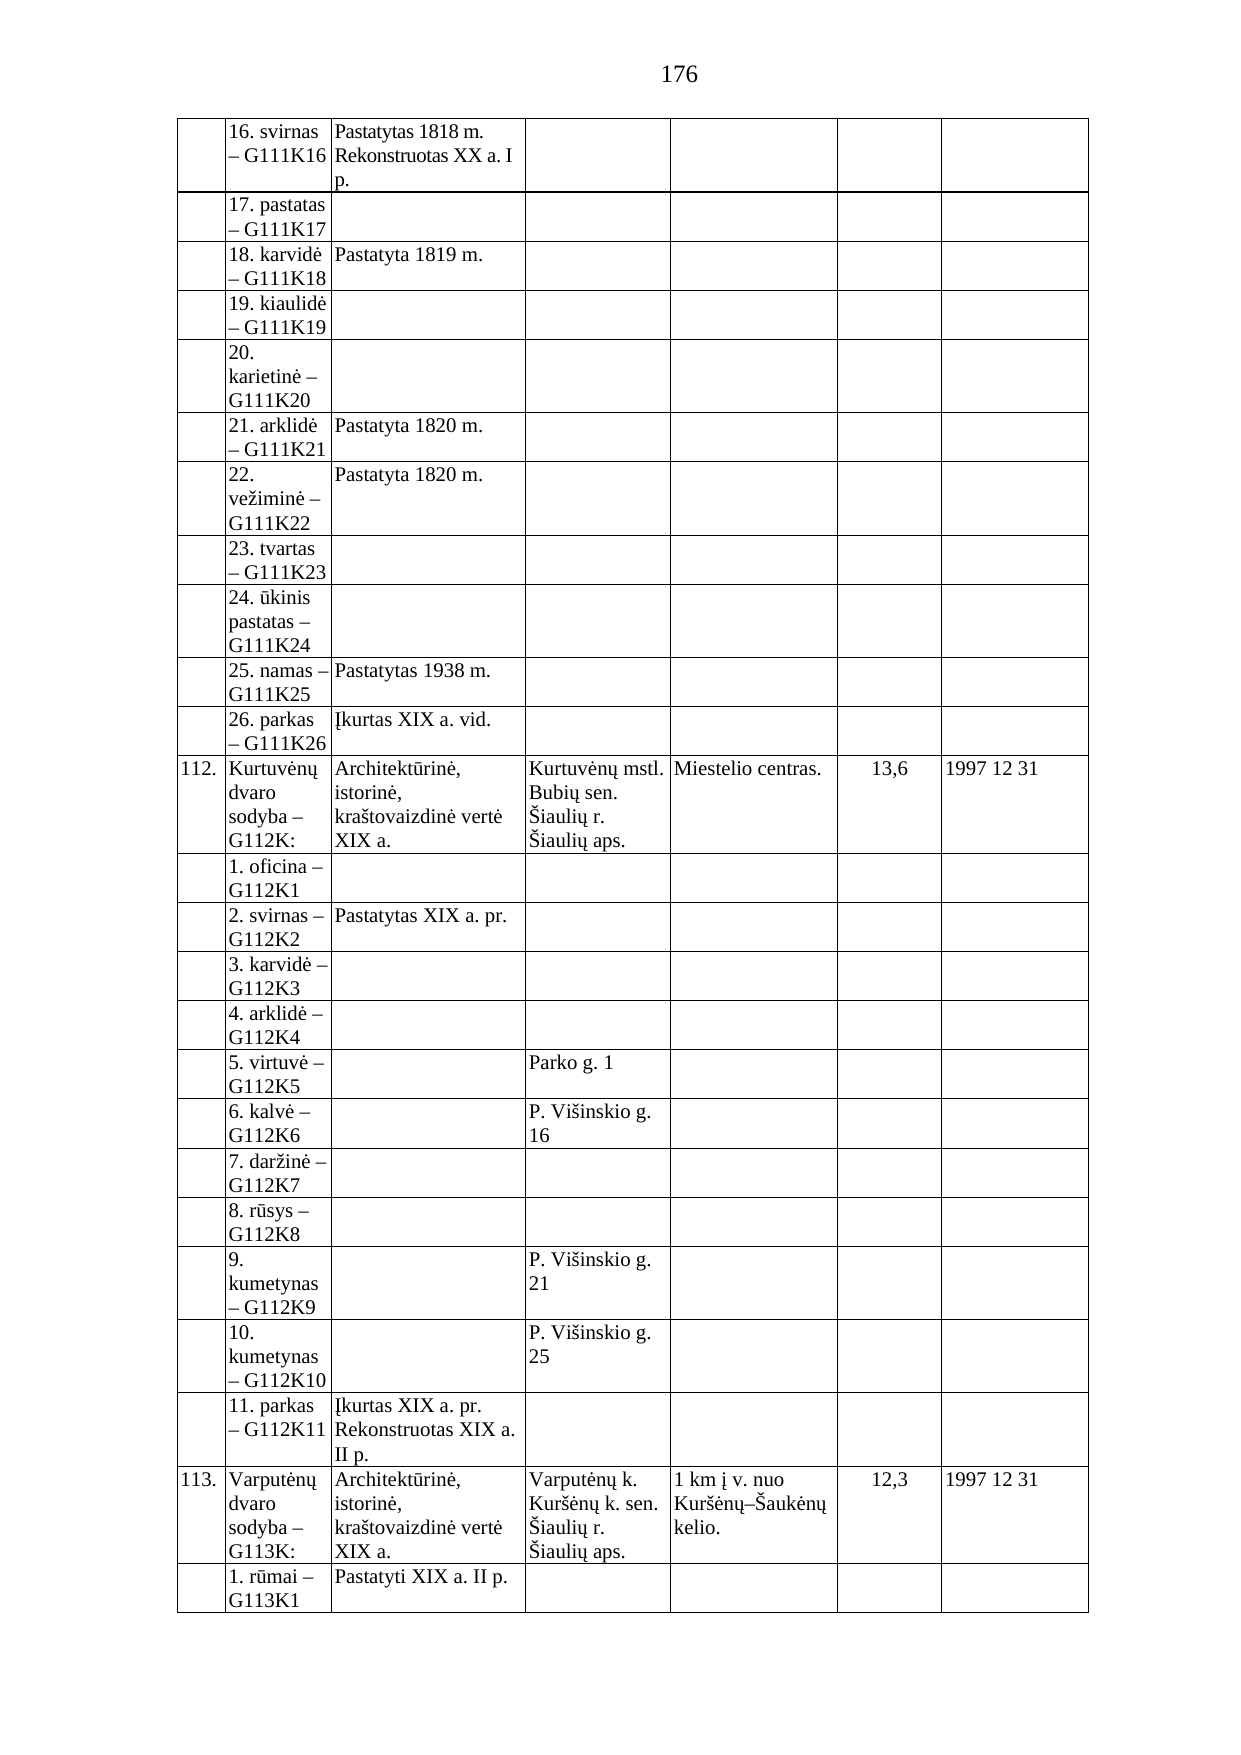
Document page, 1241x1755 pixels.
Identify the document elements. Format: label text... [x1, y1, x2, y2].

table_cell [942, 1149, 1088, 1197]
table_cell [526, 854, 670, 902]
table_cell [838, 1320, 941, 1392]
table_cell [1135, 290, 1181, 339]
table_cell 3. karvidė – G112K3 [226, 952, 331, 1000]
table_cell [671, 1393, 837, 1466]
table_cell [671, 1564, 837, 1612]
table_cell Pastatytas 1938 m. [332, 658, 525, 706]
table_cell [1089, 706, 1135, 755]
table_cell [671, 291, 837, 339]
table_cell 20. karietinė – G111K20 [226, 340, 331, 412]
table_cell [526, 585, 670, 657]
table_cell [178, 462, 225, 534]
table_cell [1135, 1466, 1181, 1563]
table_cell [1135, 412, 1181, 461]
table_cell [526, 242, 670, 290]
table_cell [526, 1564, 670, 1612]
table_cell [838, 1393, 941, 1466]
table_cell [332, 1050, 525, 1098]
table_cell Varputėnų k. Kuršėnų k. sen. Šiaulių r. Šiaulių aps. [526, 1467, 670, 1563]
table_cell [671, 1001, 837, 1049]
table_cell [838, 536, 941, 584]
table_cell [1089, 1563, 1135, 1612]
table_cell [671, 903, 837, 951]
table_cell [526, 1149, 670, 1197]
table_cell [1089, 290, 1135, 339]
table_cell Įkurtas XIX a. vid. [332, 707, 525, 755]
table_cell [1135, 657, 1181, 706]
table_cell 5. virtuvė – G112K5 [226, 1050, 331, 1098]
table_cell [178, 1247, 225, 1319]
table_cell [332, 536, 525, 584]
table_cell 11. parkas – G112K11 [226, 1393, 331, 1466]
table_cell [1089, 535, 1135, 584]
table_cell [838, 1198, 941, 1246]
table_cell [178, 707, 225, 755]
table_cell [1089, 1000, 1135, 1049]
table_cell [1135, 1148, 1181, 1197]
table_cell [942, 1320, 1088, 1392]
table_cell [332, 1247, 525, 1319]
table_cell [1089, 1466, 1135, 1563]
table_cell Kurtuvėnų mstl. Bubių sen. Šiaulių r. Šiaulių aps. [526, 756, 670, 852]
table_cell [942, 340, 1088, 412]
table_cell [1089, 902, 1135, 951]
table_cell [526, 707, 670, 755]
table_cell Pastatytas 1818 m. Rekonstruotas XX a. I p. [332, 119, 525, 191]
table_cell [178, 119, 225, 191]
table_cell [671, 585, 837, 657]
table_cell [838, 1564, 941, 1612]
table_cell [838, 193, 941, 241]
table_cell 13,6 [838, 756, 941, 852]
table_cell 1 km į v. nuo Kuršėnų–Šaukėnų kelio. [671, 1467, 837, 1563]
table_cell [178, 1099, 225, 1147]
table_cell [332, 585, 525, 657]
table_cell [838, 242, 941, 290]
table_cell [1089, 191, 1135, 241]
table_cell [838, 585, 941, 657]
table_cell [942, 193, 1088, 241]
table_cell 22. vežiminė – G111K22 [226, 462, 331, 534]
table_cell [1135, 951, 1181, 1000]
table_cell [671, 536, 837, 584]
table_cell [942, 1050, 1088, 1098]
table_cell [838, 291, 941, 339]
table_cell [671, 1099, 837, 1147]
table_cell 2. svirnas – G112K2 [226, 903, 331, 951]
table_cell 8. rūsys – G112K8 [226, 1198, 331, 1246]
table_cell Kurtuvėnų dvaro sodyba – G112K: [226, 756, 331, 852]
table_cell [942, 119, 1088, 191]
table_cell [671, 1198, 837, 1246]
table_cell 26. parkas – G111K26 [226, 707, 331, 755]
table_cell 9. kumetynas – G112K9 [226, 1247, 331, 1319]
table_cell 19. kiaulidė – G111K19 [226, 291, 331, 339]
table_cell [942, 1393, 1088, 1466]
table_cell 16. svirnas – G111K16 [226, 119, 331, 191]
table_cell [1089, 412, 1135, 461]
table_cell [178, 1050, 225, 1098]
table_cell [942, 903, 1088, 951]
table_cell [838, 903, 941, 951]
table_cell [671, 952, 837, 1000]
table_cell [838, 119, 941, 191]
table_cell [1135, 1392, 1181, 1466]
table_cell [838, 952, 941, 1000]
table_cell [838, 1247, 941, 1319]
table_cell [526, 658, 670, 706]
table_cell 1. oficina – G112K1 [226, 854, 331, 902]
table_cell [526, 1001, 670, 1049]
table_cell [942, 242, 1088, 290]
table_cell [942, 952, 1088, 1000]
table_cell Architektūrinė, istorinė, kraštovaizdinė vertė XIX a. [332, 756, 525, 852]
table_cell [526, 291, 670, 339]
table_cell [1089, 1098, 1135, 1147]
table_cell [178, 658, 225, 706]
table_cell [332, 1198, 525, 1246]
table_cell [1135, 1319, 1181, 1392]
table_cell [1089, 755, 1135, 852]
table_cell 1997 12 31 [942, 1467, 1088, 1563]
table_cell [1089, 1319, 1135, 1392]
table_cell [838, 1099, 941, 1147]
table_cell P. Višinskio g. 21 [526, 1247, 670, 1319]
table_cell [671, 1247, 837, 1319]
table_cell [838, 658, 941, 706]
table_cell Pastatyti XIX a. II p. [332, 1564, 525, 1612]
table_cell [1135, 461, 1181, 534]
table_cell [178, 903, 225, 951]
table_cell [332, 1149, 525, 1197]
table_cell [178, 1149, 225, 1197]
table_cell [332, 1099, 525, 1147]
table_cell [1089, 1148, 1135, 1197]
table_cell [1135, 535, 1181, 584]
table_cell [178, 585, 225, 657]
table_cell [671, 658, 837, 706]
table_cell [942, 291, 1088, 339]
table_cell [671, 1050, 837, 1098]
table_cell [1089, 1049, 1135, 1098]
table_cell [178, 1001, 225, 1049]
table_cell [332, 854, 525, 902]
table_cell [526, 1198, 670, 1246]
table_cell [178, 1564, 225, 1612]
table_cell [942, 462, 1088, 534]
table_cell Pastatyta 1820 m. [332, 413, 525, 461]
table_cell [838, 340, 941, 412]
table_cell [671, 242, 837, 290]
table_cell Parko g. 1 [526, 1050, 670, 1098]
table_cell [178, 1320, 225, 1392]
table_cell 4. arklidė – G112K4 [226, 1001, 331, 1049]
table_cell 12,3 [838, 1467, 941, 1563]
table_cell [526, 952, 670, 1000]
table_cell [838, 1149, 941, 1197]
table_cell [526, 340, 670, 412]
table_cell [942, 658, 1088, 706]
table_cell [942, 707, 1088, 755]
table_cell [838, 854, 941, 902]
table_cell P. Višinskio g. 25 [526, 1320, 670, 1392]
table_cell [671, 119, 837, 191]
table_cell [1135, 1098, 1181, 1147]
table_cell [942, 413, 1088, 461]
table_cell [1089, 1246, 1135, 1319]
table_cell P. Višinskio g. 16 [526, 1099, 670, 1147]
table_cell [838, 1001, 941, 1049]
table_cell [1135, 241, 1181, 290]
table_cell [332, 1320, 525, 1392]
table_cell [178, 340, 225, 412]
table_cell [1089, 1392, 1135, 1466]
table_cell [178, 193, 225, 241]
table_cell [942, 585, 1088, 657]
table_cell [1135, 584, 1181, 657]
table_cell [178, 291, 225, 339]
table_cell 17. pastatas – G111K17 [226, 193, 331, 241]
table_cell [1135, 118, 1181, 191]
table_cell [178, 242, 225, 290]
table_cell 18. karvidė – G111K18 [226, 242, 331, 290]
table_cell [1135, 1246, 1181, 1319]
table_cell [332, 340, 525, 412]
table_cell [526, 1393, 670, 1466]
table_cell [178, 1198, 225, 1246]
table_cell [671, 340, 837, 412]
table_cell 113. [178, 1467, 225, 1563]
table_cell Miestelio centras. [671, 756, 837, 852]
table_cell 112. [178, 756, 225, 852]
table_cell Pastatyta 1819 m. [332, 242, 525, 290]
table_cell [671, 1320, 837, 1392]
table_cell [526, 903, 670, 951]
table_cell 1997 12 31 [942, 756, 1088, 852]
table_cell [838, 707, 941, 755]
table_cell [526, 413, 670, 461]
table_cell 25. namas – G111K25 [226, 658, 331, 706]
table_cell [1135, 191, 1181, 241]
table_cell [671, 413, 837, 461]
table_cell 23. tvartas – G111K23 [226, 536, 331, 584]
table_cell [178, 536, 225, 584]
table_cell [671, 462, 837, 534]
table_cell [1135, 1563, 1181, 1612]
table_cell [526, 462, 670, 534]
table_cell [942, 854, 1088, 902]
table_cell 7. daržinė – G112K7 [226, 1149, 331, 1197]
table_cell [1135, 902, 1181, 951]
table_cell [1135, 755, 1181, 852]
table_cell [332, 291, 525, 339]
table_cell [332, 1001, 525, 1049]
table_cell [1089, 951, 1135, 1000]
table_cell [838, 462, 941, 534]
table_cell [1089, 241, 1135, 290]
table_cell [942, 1099, 1088, 1147]
table_cell [1135, 706, 1181, 755]
table_cell [942, 1564, 1088, 1612]
table_cell [671, 193, 837, 241]
table_cell [1089, 657, 1135, 706]
table_cell 21. arklidė – G111K21 [226, 413, 331, 461]
table_cell 6. kalvė – G112K6 [226, 1099, 331, 1147]
table_cell 24. ūkinis pastatas – G111K24 [226, 585, 331, 657]
table_cell [178, 854, 225, 902]
table_cell [178, 952, 225, 1000]
table_cell [942, 1198, 1088, 1246]
table_cell [332, 952, 525, 1000]
table_cell [1135, 339, 1181, 412]
table_cell [671, 1149, 837, 1197]
table_cell Pastatytas XIX a. pr. [332, 903, 525, 951]
table_cell Įkurtas XIX a. pr. Rekonstruotas XIX a. II p. [332, 1393, 525, 1466]
table_cell [1135, 1049, 1181, 1098]
table_cell [942, 1001, 1088, 1049]
table_cell [1135, 853, 1181, 902]
table_cell [178, 1393, 225, 1466]
table_cell [838, 1050, 941, 1098]
table_cell [1089, 461, 1135, 534]
table_cell [526, 193, 670, 241]
table_cell [1089, 118, 1135, 191]
table_cell [671, 854, 837, 902]
table_cell [1089, 853, 1135, 902]
table_cell Varputėnų dvaro sodyba – G113K: [226, 1467, 331, 1563]
table_cell 10. kumetynas – G112K10 [226, 1320, 331, 1392]
table_cell [671, 707, 837, 755]
table_cell [1089, 584, 1135, 657]
table_cell [942, 1247, 1088, 1319]
table_cell [1089, 1197, 1135, 1246]
table_cell [838, 413, 941, 461]
table_cell [942, 536, 1088, 584]
table_cell Pastatyta 1820 m. [332, 462, 525, 534]
table_cell [332, 193, 525, 241]
table_cell [526, 536, 670, 584]
table_cell [526, 119, 670, 191]
table_cell [1135, 1197, 1181, 1246]
table_cell 1. rūmai – G113K1 [226, 1564, 331, 1612]
table_cell [1089, 339, 1135, 412]
table_cell [178, 413, 225, 461]
table_cell Architektūrinė, istorinė, kraštovaizdinė vertė XIX a. [332, 1467, 525, 1563]
table_cell [1135, 1000, 1181, 1049]
